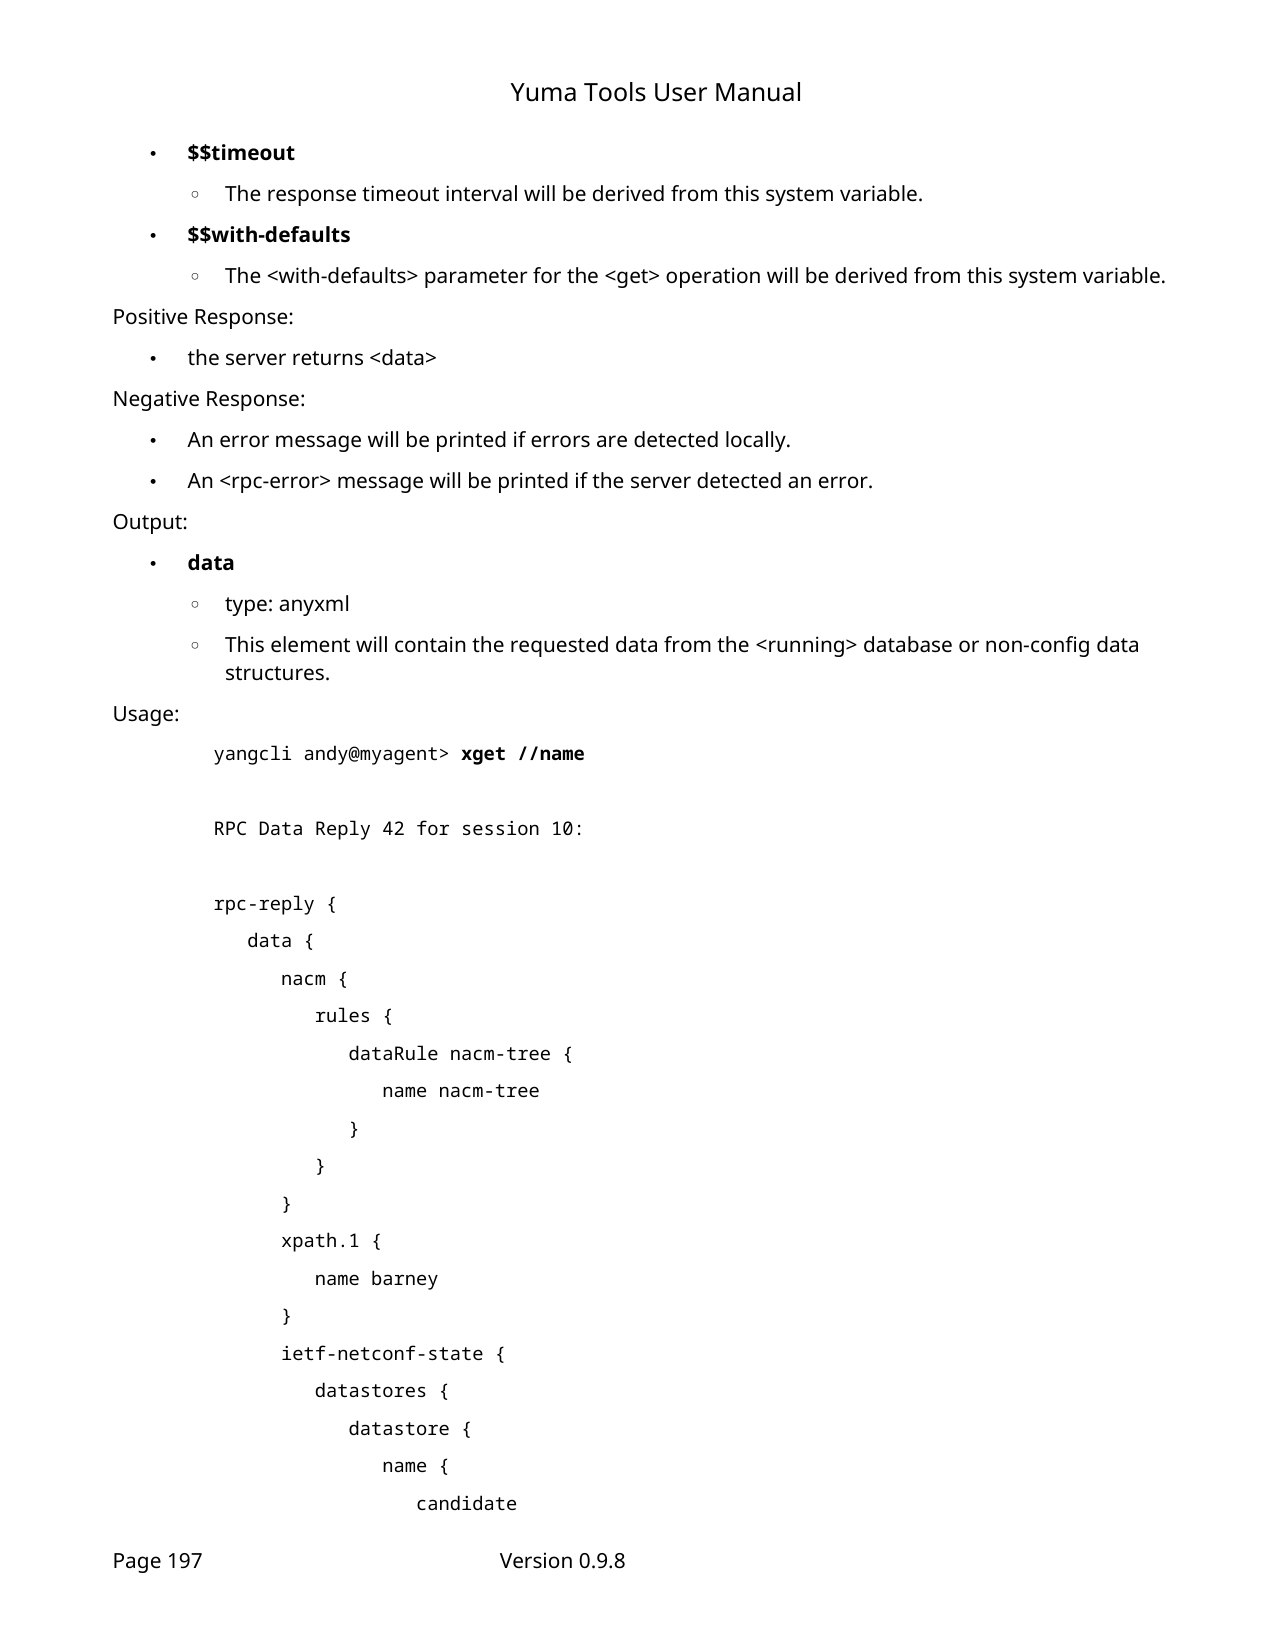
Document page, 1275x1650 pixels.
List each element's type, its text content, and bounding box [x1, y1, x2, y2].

list The <with-defaults> parameter for the <get> operation will be derived from this system variable. [187, 261, 1200, 290]
text datastores { [139, 1378, 1200, 1403]
list data [150, 548, 1200, 576]
text Positive Response: [112, 302, 1200, 331]
list the server returns <data> [150, 343, 1200, 372]
text ietf-netconf-state { [139, 1340, 1200, 1366]
text name nacm-tree [139, 1078, 1200, 1103]
list type: anyxml [187, 589, 1200, 617]
text yangcli andy@myagent> xget //name [139, 740, 1200, 766]
text Output: [112, 507, 1200, 535]
list $$timeout [150, 138, 1200, 167]
text Negative Response: [112, 384, 1200, 413]
text name { [139, 1453, 1200, 1478]
list $$with-defaults [150, 220, 1200, 249]
text RPC Data Reply 42 for session 10: [139, 815, 1200, 841]
text datastore { [139, 1415, 1200, 1441]
text } [139, 1303, 1200, 1328]
text } [139, 1190, 1200, 1216]
text xpath.1 { [139, 1228, 1200, 1253]
list The response timeout interval will be derived from this system variable. [187, 179, 1200, 208]
text name barney [139, 1265, 1200, 1291]
text candidate [139, 1490, 1200, 1516]
list This element will contain the requested data from the <running> database or non-config data structures. [187, 630, 1200, 687]
text } [139, 1153, 1200, 1178]
text rpc-reply { [139, 890, 1200, 916]
text } [139, 1115, 1200, 1141]
text rules { [139, 1003, 1200, 1028]
list An error message will be printed if errors are detected locally. [150, 425, 1200, 453]
list An <rpc-error> message will be printed if the server detected an error. [150, 466, 1200, 494]
text Usage: [112, 699, 1200, 728]
text data { [139, 928, 1200, 953]
text nacm { [139, 965, 1200, 991]
text dataRule nacm-tree { [139, 1040, 1200, 1066]
